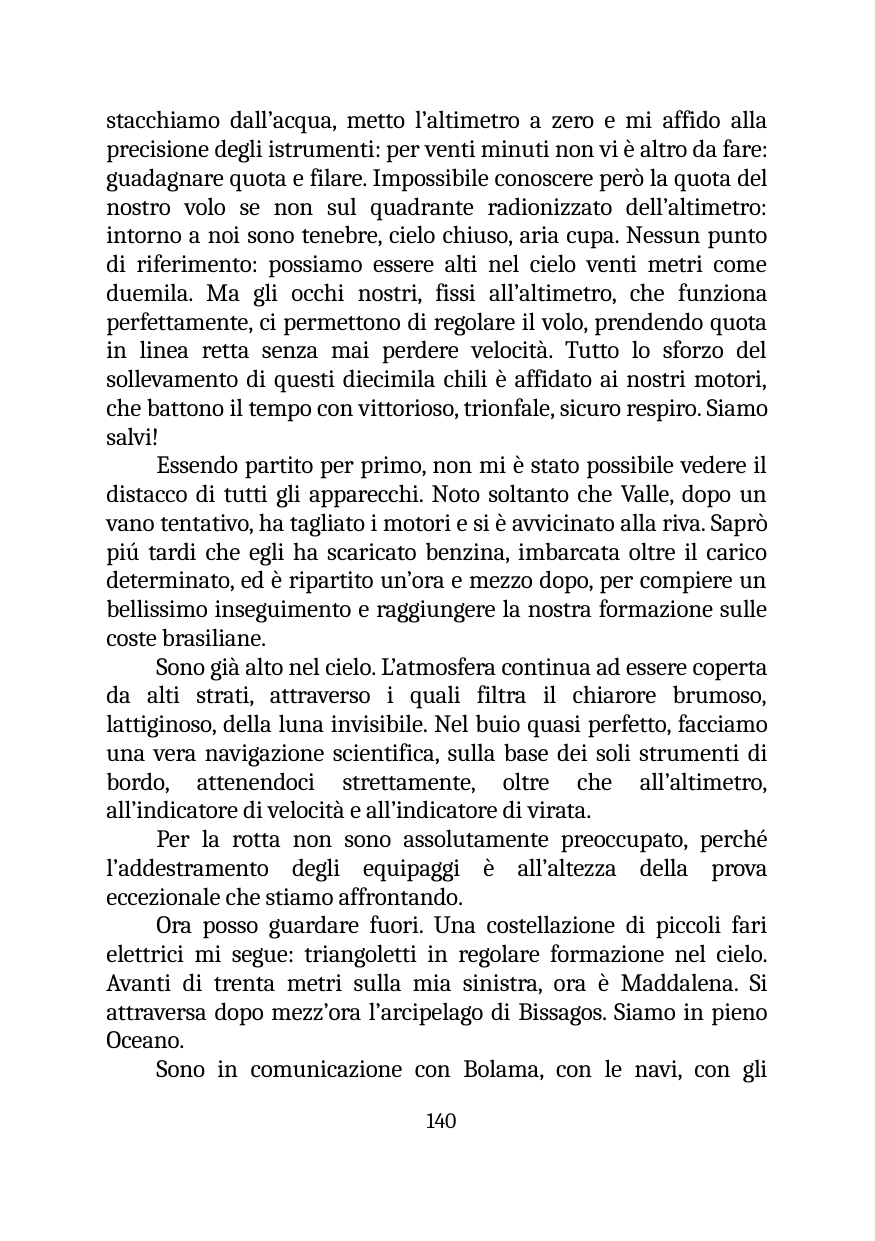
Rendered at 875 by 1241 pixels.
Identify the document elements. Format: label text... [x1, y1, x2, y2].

text Ora posso guardare fuori. Una costellazione di piccoli fari elettrici mi segue: triangoletti in regolare formazione nel cielo. Avanti di trenta metri sulla mia sinistra, ora è Maddalena. Si attraversa dopo mezz’ora l’arcipelago di Bissagos. Siamo in pieno Oceano. [106, 911, 768, 1055]
text Per la rotta non sono assolutamente preoccupato, perché l’addestramento degli equipaggi è all’altezza della prova eccezionale che stiamo affrontando. [106, 825, 768, 911]
text Essendo partito per primo, non mi è stato possibile vedere il distacco di tutti gli apparecchi. Noto soltanto che Valle, dopo un vano tentativo, ha tagliato i motori e si è avvicinato alla riva. Saprò piú tardi che egli ha scaricato benzina, imbarcata oltre il carico determinato, ed è ripartito un’ora e mezzo dopo, per compiere un bellissimo inseguimento e raggiungere la nostra formazione sulle coste brasiliane. [106, 451, 768, 652]
text Sono in comunicazione con Bolama, con le navi, con gli [106, 1055, 768, 1084]
text Sono già alto nel cielo. L’atmosfera continua ad essere coperta da alti strati, attraverso i quali filtra il chiarore brumoso, lattiginoso, della luna invisibile. Nel buio quasi perfetto, facciamo una vera navigazione scientifica, sulla base dei soli strumenti di bordo, attenendoci strettamente, oltre che all’altimetro, all’indicatore di velocità e all’indicatore di virata. [106, 652, 768, 825]
text stacchiamo dall’acqua, metto l’altimetro a zero e mi affido alla precisione degli istrumenti: per venti minuti non vi è altro da fare: guadagnare quota e filare. Impossibile conoscere però la quota del nostro volo se non sul quadrante radionizzato dell’altimetro: intorno a noi sono tenebre, cielo chiuso, aria cupa. Nessun punto di riferimento: possiamo essere alti nel cielo venti metri come duemila. Ma gli occhi nostri, fissi all’altimetro, che funziona perfettamente, ci permettono di regolare il volo, prendendo quota in linea retta senza mai perdere velocità. Tutto lo sforzo del sollevamento di questi diecimila chili è affidato ai nostri motori, che battono il tempo con vittorioso, trionfale, sicuro respiro. Siamo salvi! [106, 106, 768, 451]
